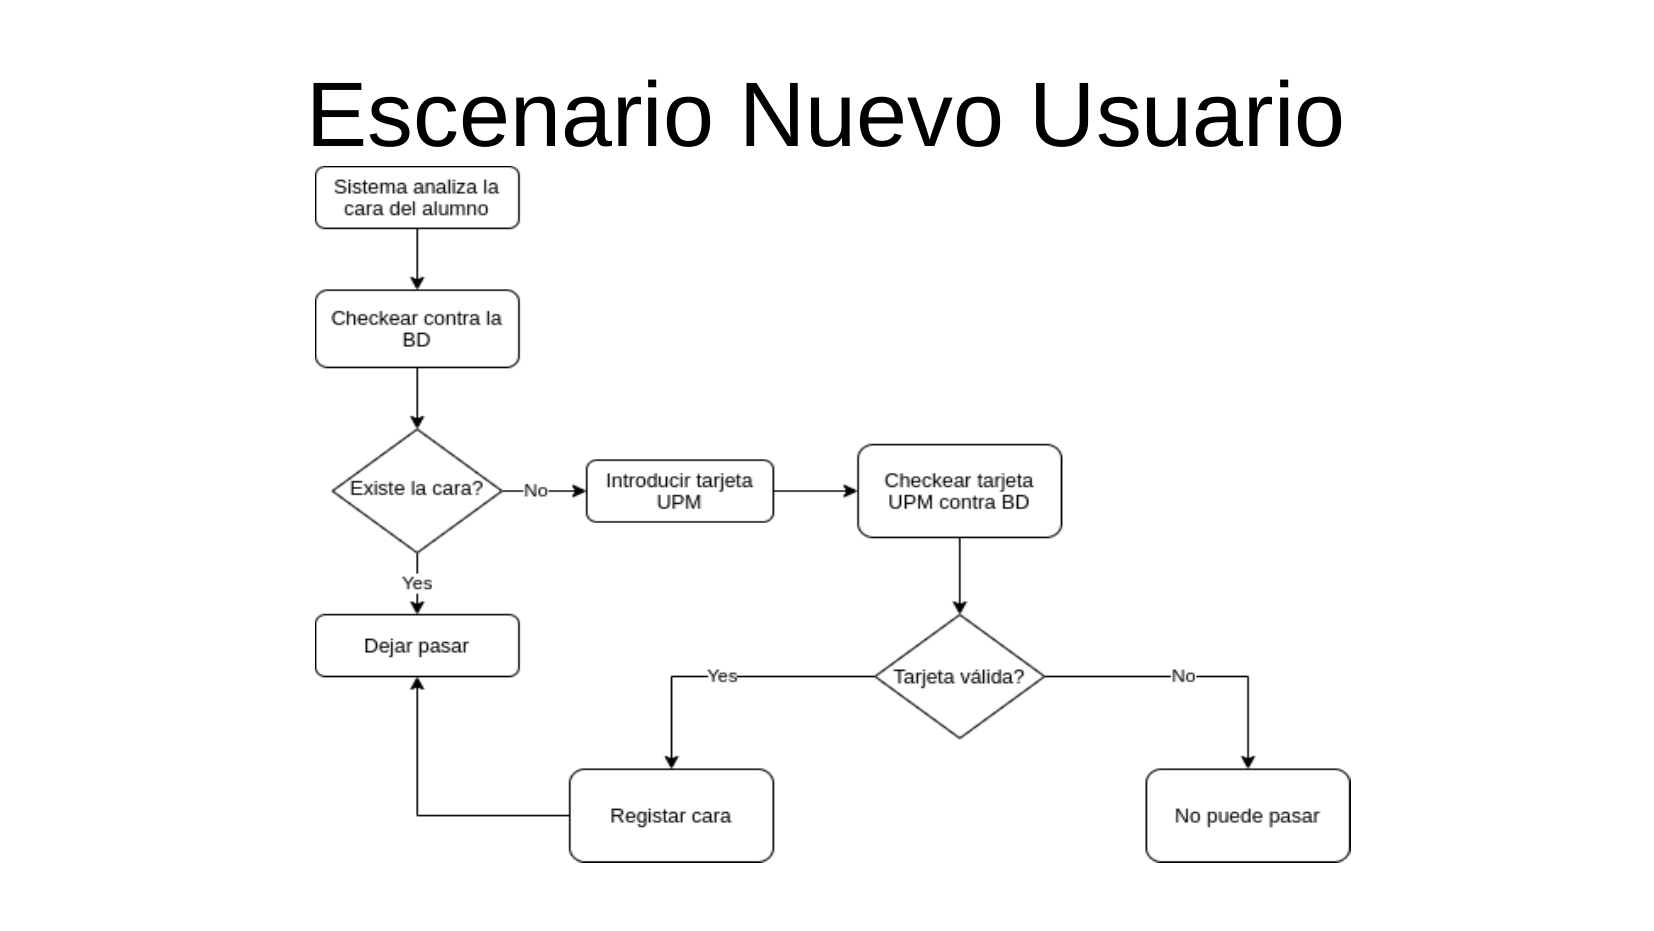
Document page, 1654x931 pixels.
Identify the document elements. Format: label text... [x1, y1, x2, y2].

picture [315, 166, 1351, 863]
title Escenario Nuevo Usuario [82, 37, 1571, 193]
